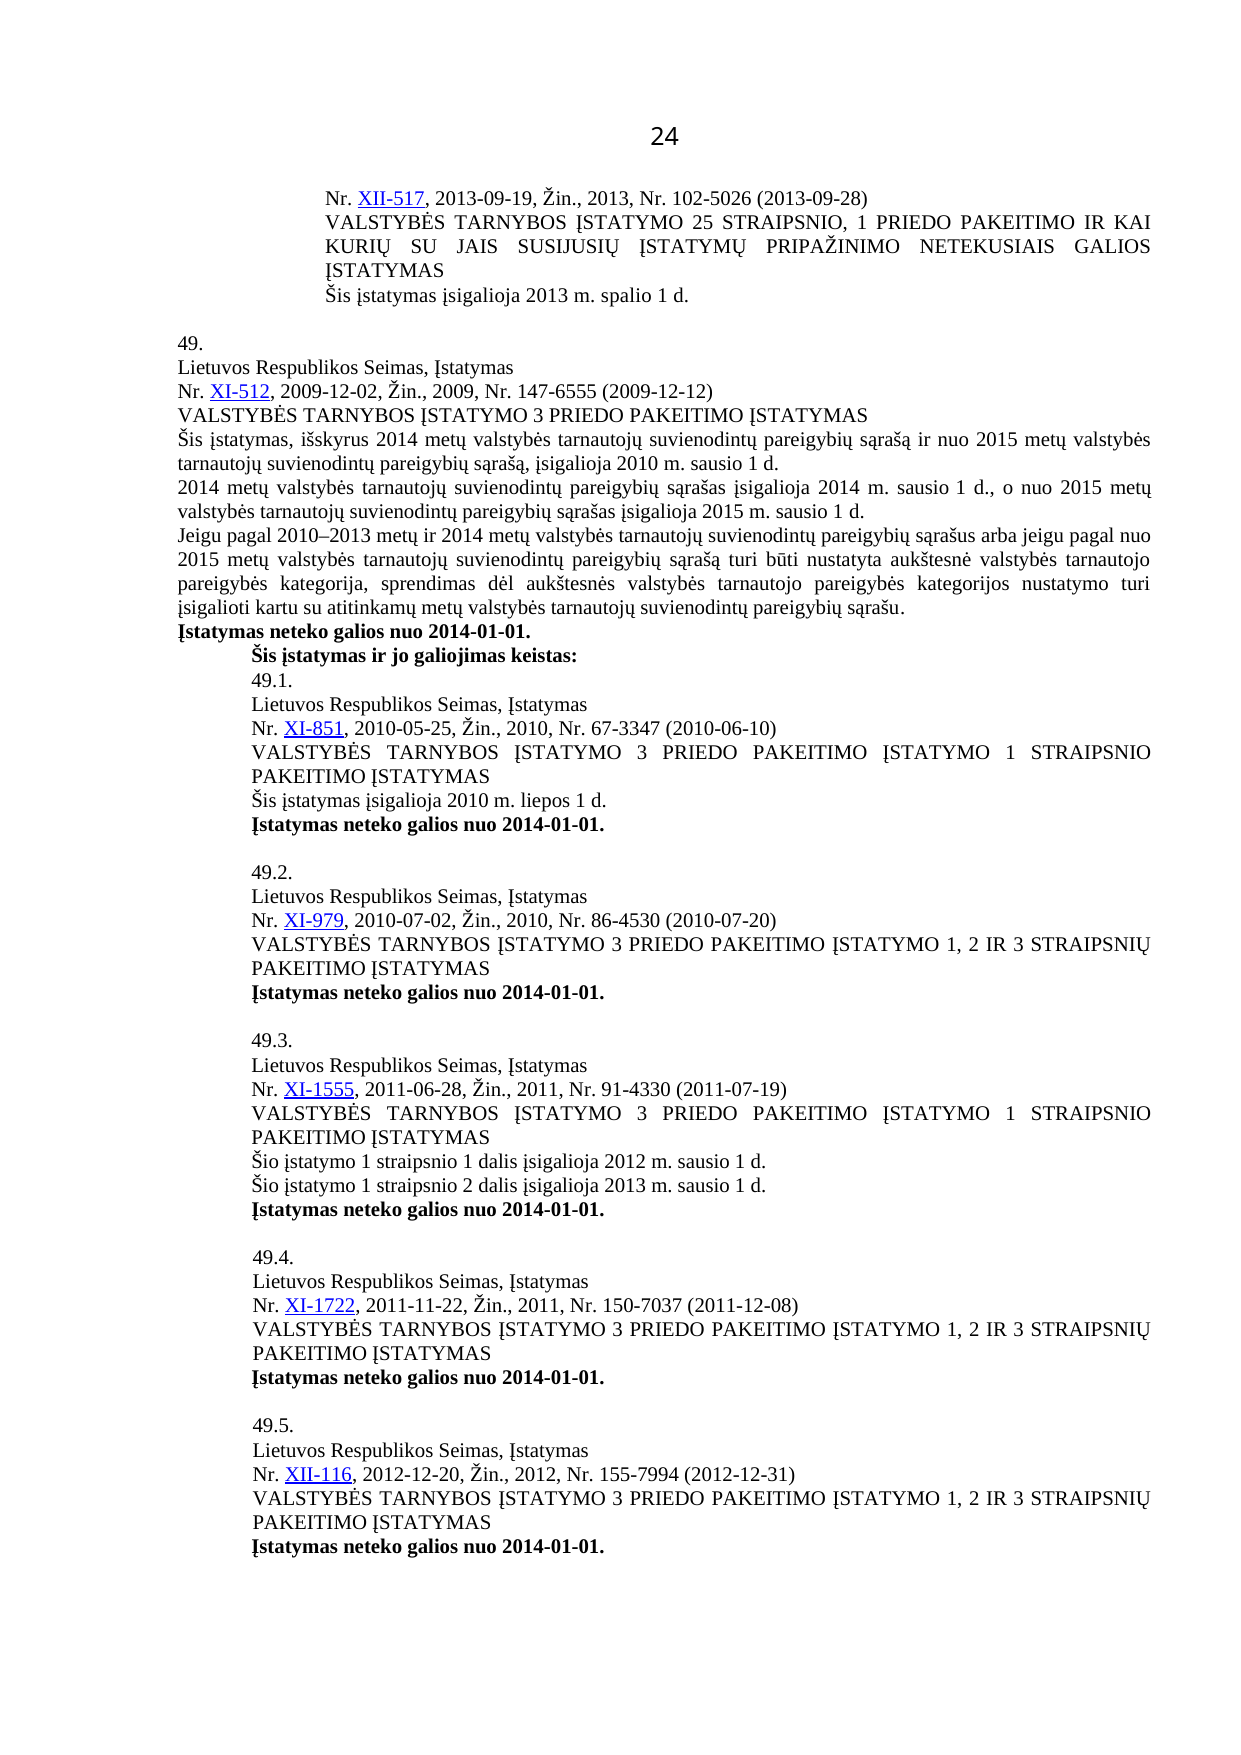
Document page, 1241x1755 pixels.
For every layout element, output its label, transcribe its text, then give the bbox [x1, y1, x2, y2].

text Įstatymas neteko galios nuo 2014-01-01. [177, 980, 1152, 1004]
text Lietuvos Respublikos Seimas, Įstatymas [177, 355, 1152, 379]
text 49.4. [252, 1245, 1152, 1269]
text Šis įstatymas įsigalioja 2013 m. spalio 1 d. [251, 282, 1152, 307]
text Nr. XII-517, 2013-09-19, Žin., 2013, Nr. 102-5026 (2013-09-28) [251, 186, 1152, 210]
text 49.3. [177, 1028, 1152, 1052]
text Nr. XI-1722, 2011-11-22, Žin., 2011, Nr. 150-7037 (2011-12-08) [252, 1293, 1152, 1317]
text Lietuvos Respublikos Seimas, Įstatymas [177, 692, 1152, 716]
text 49.5. [177, 1413, 1152, 1437]
text VALSTYBĖS TARNYBOS ĮSTATYMO 3 PRIEDO PAKEITIMO ĮSTATYMO 1, 2 IR 3 STRAIPSNIŲ PAKEITIMO ĮSTATYMAS [251, 932, 1152, 980]
text 49.1. [177, 667, 1152, 692]
text Šio įstatymo 1 straipsnio 1 dalis įsigalioja 2012 m. sausio 1 d. [177, 1149, 1157, 1173]
text Lietuvos Respublikos Seimas, Įstatymas [252, 1269, 1152, 1293]
text VALSTYBĖS TARNYBOS ĮSTATYMO 3 PRIEDO PAKEITIMO ĮSTATYMO 1 STRAIPSNIO PAKEITIMO ĮSTATYMAS [251, 1101, 1152, 1149]
text VALSTYBĖS TARNYBOS ĮSTATYMO 25 STRAIPSNIO, 1 PRIEDO PAKEITIMO IR KAI KURIŲ SU JAIS SUSIJUSIŲ ĮSTATYMŲ PRIPAŽINIMO NETEKUSIAIS GALIOS ĮSTATYMAS [325, 210, 1152, 282]
text 2014 metų valstybės tarnautojų suvienodintų pareigybių sąrašas įsigalioja 2014 m. sausio 1 d., o nuo 2015 metų valstybės tarnautojų suvienodintų pareigybių sąrašas įsigalioja 2015 m. sausio 1 d. [177, 475, 1152, 523]
text Nr. XII-116, 2012-12-20, Žin., 2012, Nr. 155-7994 (2012-12-31) [177, 1462, 1152, 1486]
text Lietuvos Respublikos Seimas, Įstatymas [177, 1052, 1152, 1077]
text Nr. XI-512, 2009-12-02, Žin., 2009, Nr. 147-6555 (2009-12-12) [177, 379, 1152, 403]
text Įstatymas neteko galios nuo 2014-01-01. [177, 1534, 1152, 1558]
text Šio įstatymo 1 straipsnio 2 dalis įsigalioja 2013 m. sausio 1 d. [177, 1173, 1152, 1197]
text VALSTYBĖS TARNYBOS ĮSTATYMO 3 PRIEDO PAKEITIMO ĮSTATYMO 1 STRAIPSNIO PAKEITIMO ĮSTATYMAS [251, 740, 1152, 788]
text Lietuvos Respublikos Seimas, Įstatymas [177, 884, 1152, 908]
text Lietuvos Respublikos Seimas, Įstatymas [177, 1437, 1152, 1462]
text VALSTYBĖS TARNYBOS ĮSTATYMO 3 PRIEDO PAKEITIMO ĮSTATYMAS [177, 403, 1152, 427]
text Jeigu pagal 2010–2013 metų ir 2014 metų valstybės tarnautojų suvienodintų pareigybių sąrašus arba jeigu pagal nuo 2015 metų valstybės tarnautojų suvienodintų pareigybių sąrašą turi būti nustatyta aukštesnė valstybės tarnautojo pareigybės kategorija, sprendimas dėl aukštesnės valstybės tarnautojo pareigybės kategorijos nustatymo turi įsigalioti kartu su atitinkamų metų valstybės tarnautojų suvienodintų pareigybių sąrašu. [177, 523, 1152, 619]
text Nr. XI-851, 2010-05-25, Žin., 2010, Nr. 67-3347 (2010-06-10) [177, 716, 1152, 740]
text Įstatymas neteko galios nuo 2014-01-01. [177, 1365, 1152, 1389]
text 49. [177, 331, 1152, 355]
text Įstatymas neteko galios nuo 2014-01-01. [177, 812, 1152, 836]
text Įstatymas neteko galios nuo 2014-01-01. [177, 1197, 1152, 1221]
text Šis įstatymas įsigalioja 2010 m. liepos 1 d. [177, 788, 1152, 812]
text VALSTYBĖS TARNYBOS ĮSTATYMO 3 PRIEDO PAKEITIMO ĮSTATYMO 1, 2 IR 3 STRAIPSNIŲ PAKEITIMO ĮSTATYMAS [252, 1317, 1152, 1365]
text VALSTYBĖS TARNYBOS ĮSTATYMO 3 PRIEDO PAKEITIMO ĮSTATYMO 1, 2 IR 3 STRAIPSNIŲ PAKEITIMO ĮSTATYMAS [252, 1486, 1152, 1534]
text Nr. XI-979, 2010-07-02, Žin., 2010, Nr. 86-4530 (2010-07-20) [177, 908, 1152, 932]
text Šis įstatymas, išskyrus 2014 metų valstybės tarnautojų suvienodintų pareigybių sąrašą ir nuo 2015 metų valstybės tarnautojų suvienodintų pareigybių sąrašą, įsigalioja 2010 m. sausio 1 d. [177, 427, 1152, 475]
text Šis įstatymas ir jo galiojimas keistas: [177, 643, 1152, 667]
text Nr. XI-1555, 2011-06-28, Žin., 2011, Nr. 91-4330 (2011-07-19) [177, 1077, 1152, 1101]
text Įstatymas neteko galios nuo 2014-01-01. [177, 619, 1152, 643]
text 49.2. [177, 860, 1152, 884]
